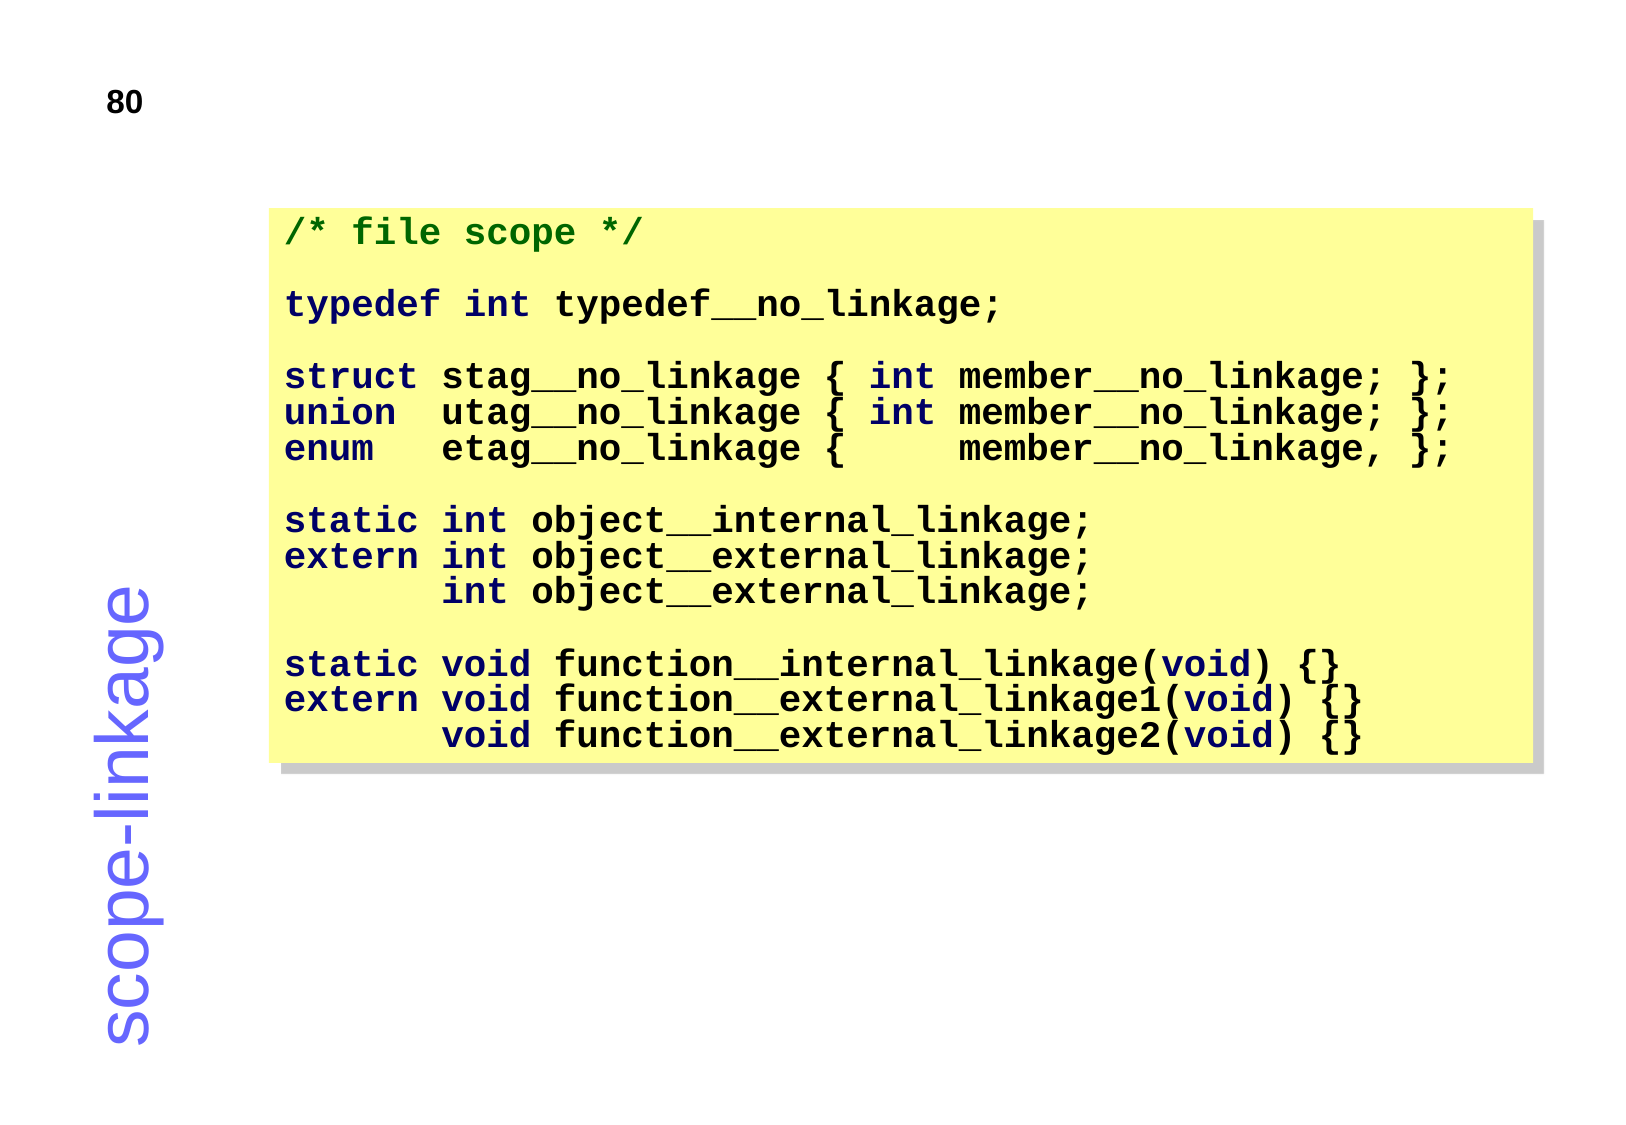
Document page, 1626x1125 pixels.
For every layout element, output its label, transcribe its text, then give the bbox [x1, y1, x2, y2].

title scope-linkage [50, 187, 188, 1063]
text_box /* file scope */ typedef int typedef__no_linkage; struct stag__no_linkage { int member__no_linkage; }; union utag__no_linkage { int member__no_linkage; }; enum etag__no_linkage { member__no_linkage, }; static int object__internal_linkage; extern int object__external_linkage; int object__external_linkage; static void function__internal_linkage(void) {} extern void function__external_linkage1(void) {} void function__external_linkage2(void) {} [268, 208, 1534, 763]
